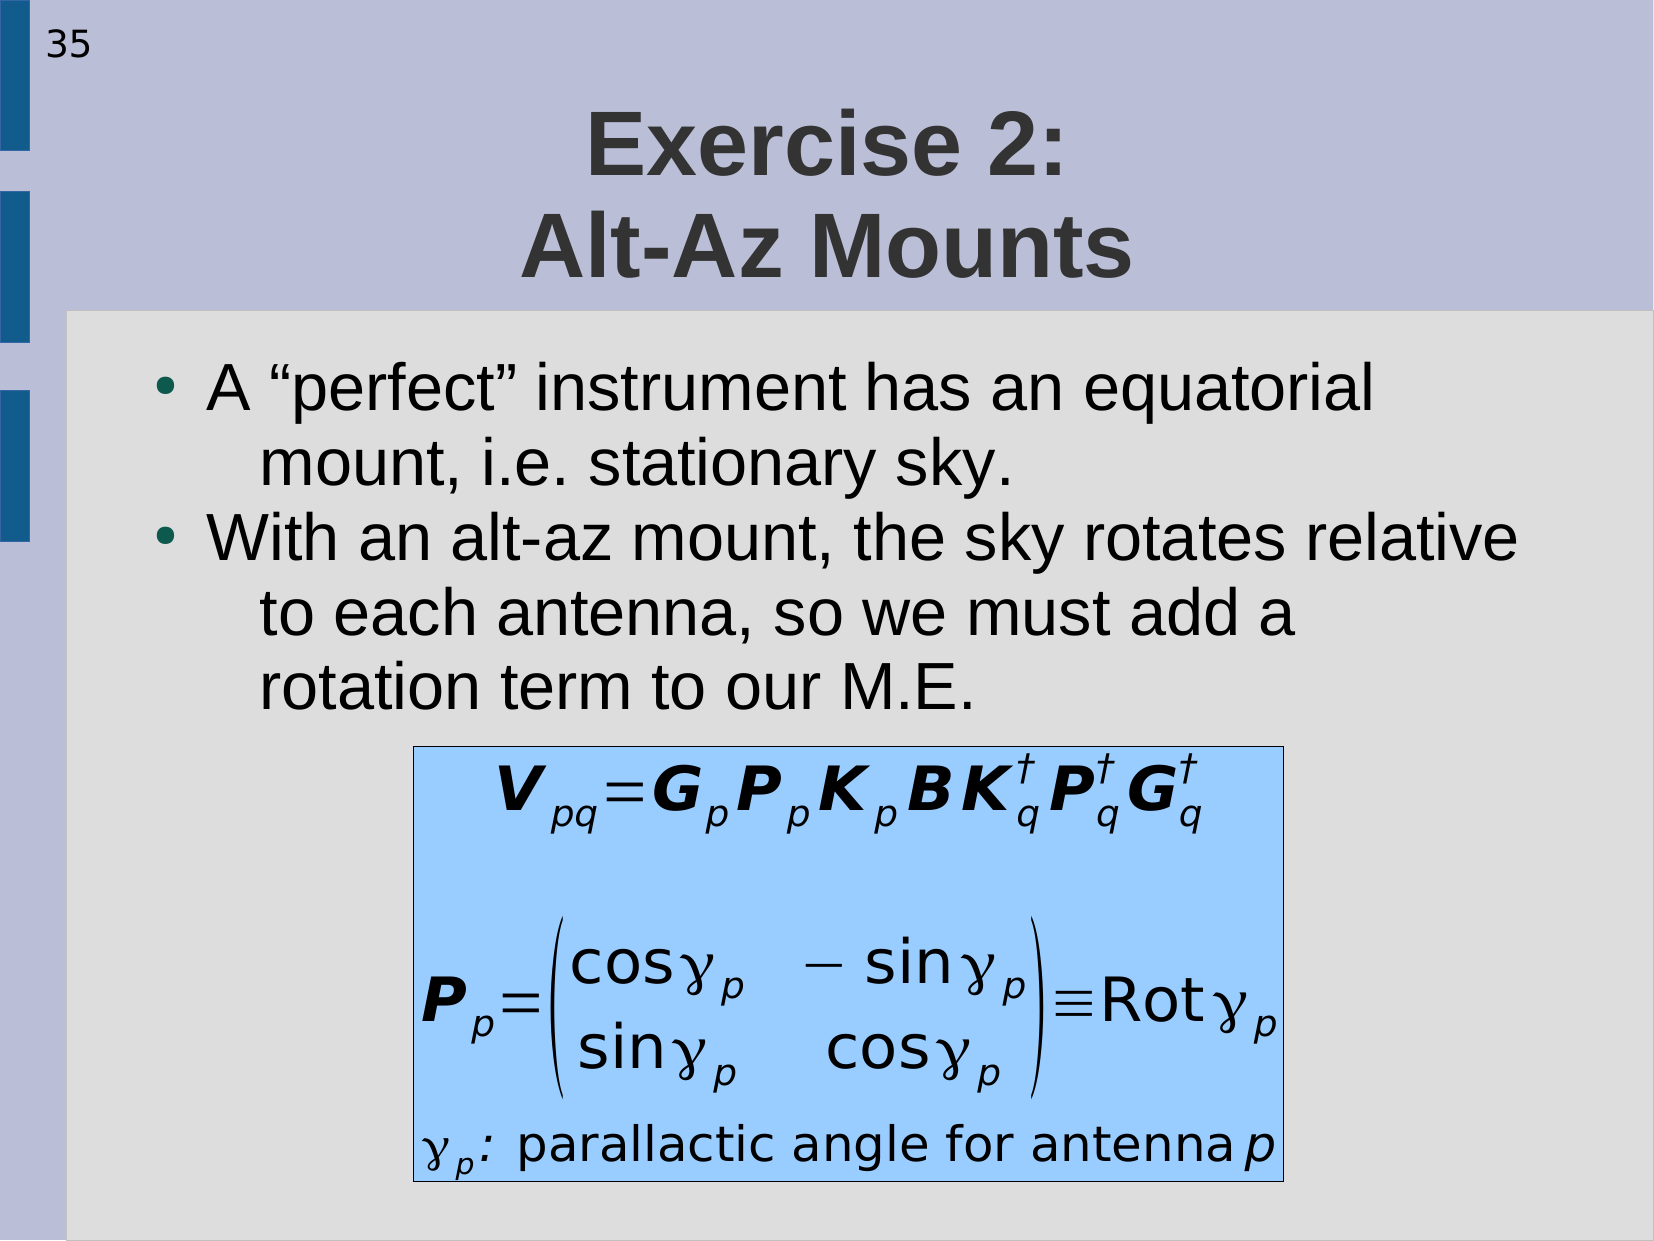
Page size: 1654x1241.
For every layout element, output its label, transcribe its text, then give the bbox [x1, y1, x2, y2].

text_box [32, 15, 267, 89]
title Exercise 2: Alt-Az Mounts [121, 91, 1534, 299]
list A “perfect” instrument has an equatorial mount, i.e. stationary sky. With an alt-az mount, the sky rotates relative to each antenna, so we must add a rotation term to our M.E. [118, 350, 1531, 725]
chart [413, 746, 1284, 1182]
